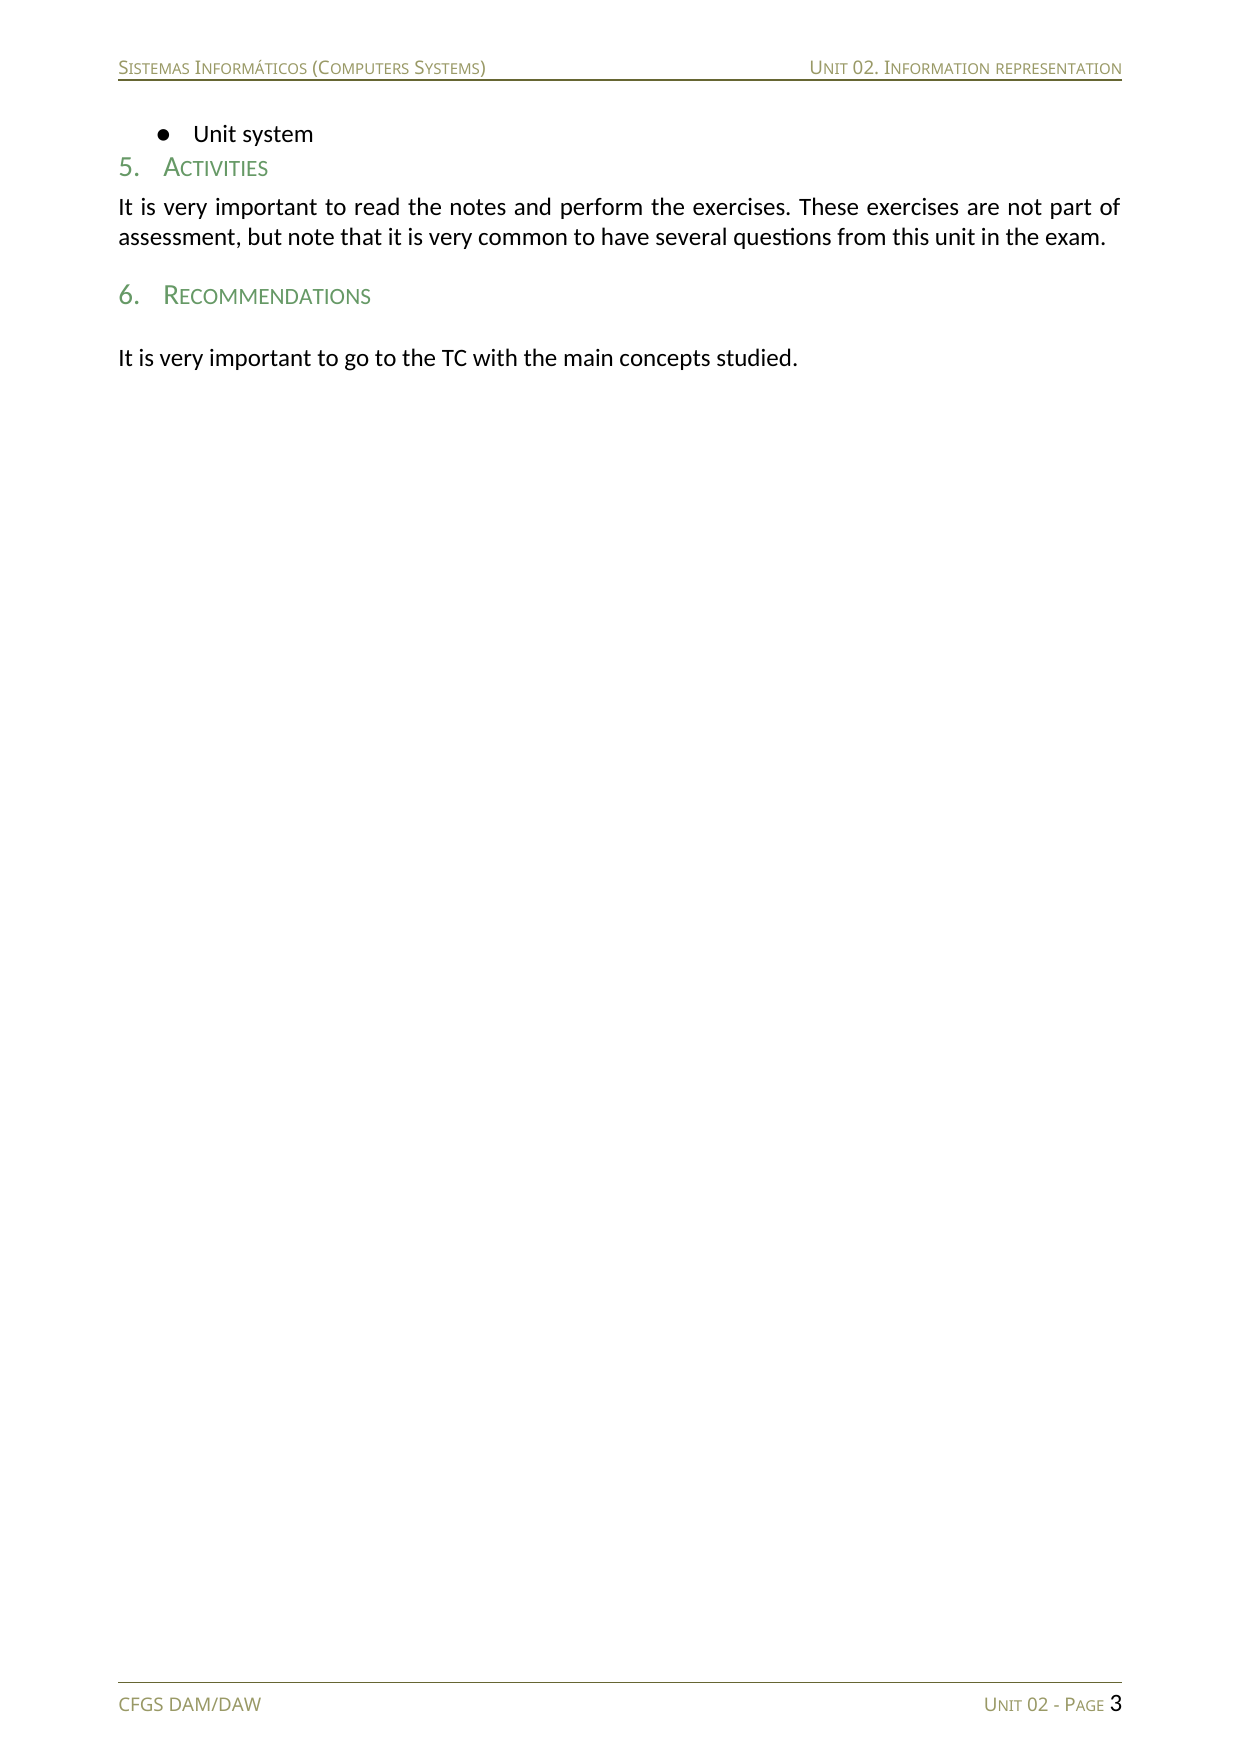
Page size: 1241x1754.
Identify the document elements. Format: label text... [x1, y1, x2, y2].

subtitle Activities [118, 148, 1122, 184]
text It is very important to go to the TC with the main concepts studied. [118, 342, 1122, 373]
subtitle Recommendations [118, 276, 1122, 312]
text It is very important to read the notes and perform the exercises. These exercises are not part of assessment, but note that it is very common to have several questions from this unit in the exam. [118, 191, 1122, 252]
list Unit system [156, 118, 1122, 148]
